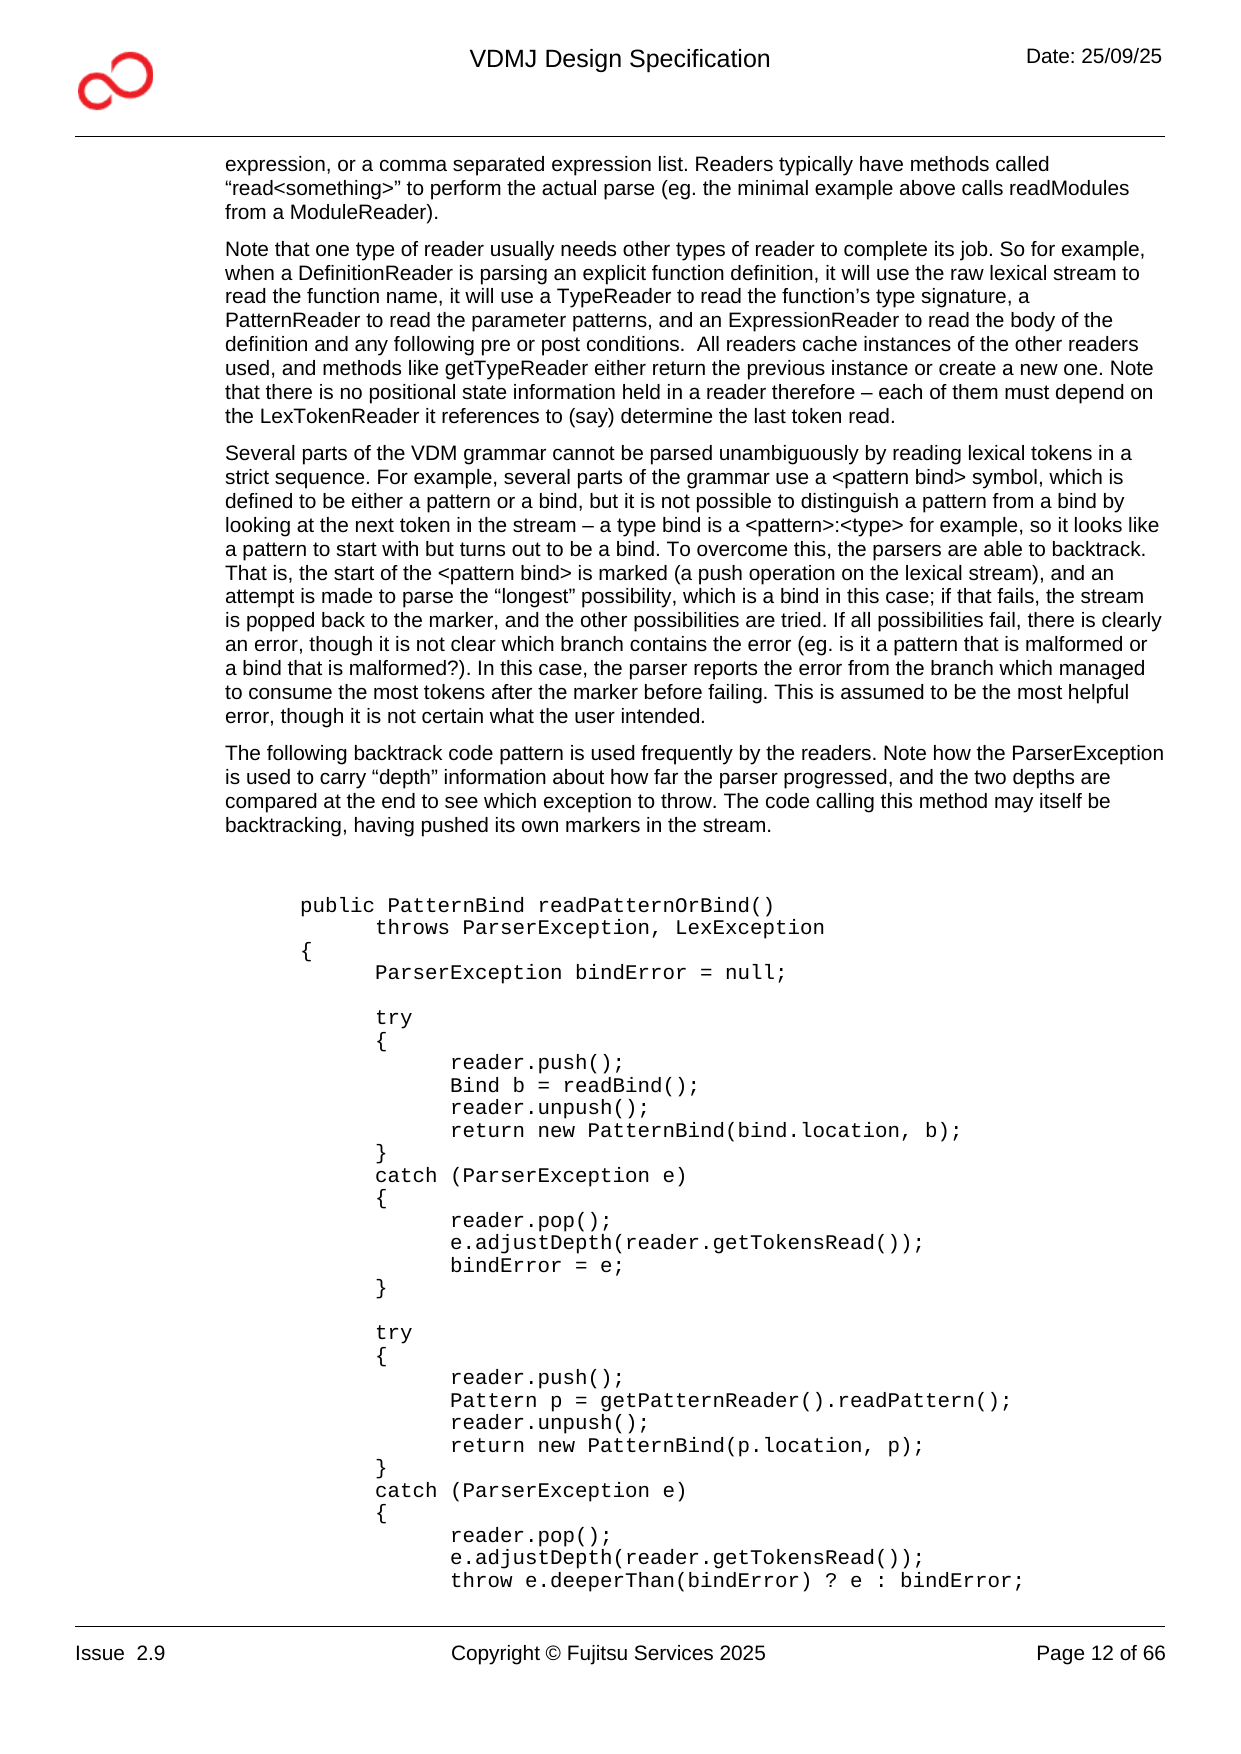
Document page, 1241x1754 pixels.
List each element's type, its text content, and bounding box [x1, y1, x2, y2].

text reader.unpush(); [225, 1097, 1165, 1119]
text ParserException bindError = null; [225, 962, 1165, 984]
picture [78, 44, 153, 120]
text reader.pop(); [225, 1209, 1165, 1232]
text try [225, 1322, 1165, 1344]
text return new PatternBind(p.location, p); [225, 1434, 1165, 1457]
text { [225, 1344, 1165, 1367]
text { [225, 1187, 1165, 1209]
text reader.push(); [225, 1367, 1165, 1389]
text e.adjustDepth(reader.getTokensRead()); [225, 1232, 1165, 1254]
text reader.pop(); [225, 1524, 1165, 1547]
text public PatternBind readPatternOrBind() [225, 894, 1165, 917]
text } [225, 1142, 1165, 1164]
text { [225, 1029, 1165, 1052]
text Bind b = readBind(); [225, 1074, 1165, 1097]
text e.adjustDepth(reader.getTokensRead()); [225, 1547, 1165, 1569]
text } [225, 1457, 1165, 1479]
text { [225, 939, 1165, 962]
text reader.unpush(); [225, 1412, 1165, 1434]
text catch (ParserException e) [225, 1164, 1165, 1187]
text return new PatternBind(bind.location, b); [225, 1119, 1165, 1142]
text catch (ParserException e) [225, 1479, 1165, 1502]
text Several parts of the VDM grammar cannot be parsed unambiguously by reading lexical tokens in a strict sequence. For example, several parts of the grammar use a <pattern bind> symbol, which is defined to be either a pattern or a bind, but it is not possible to distinguish a pattern from a bind by looking at the next token in the stream – a type bind is a <pattern>:<type> for example, so it looks like a pattern to start with but turns out to be a bind. To overcome this, the parsers are able to backtrack. That is, the start of the <pattern bind> is marked (a push operation on the lexical stream), and an attempt is made to parse the “longest” possibility, which is a bind in this case; if that fails, the stream is popped back to the marker, and the other possibilities are tried. If all possibilities fail, there is clearly an error, though it is not clear which branch contains the error (eg. is it a pattern that is malformed or a bind that is malformed?). In this case, the parser reports the error from the branch which managed to consume the most tokens after the marker before failing. This is assumed to be the most helpful error, though it is not certain what the user intended. [225, 441, 1165, 728]
text try [225, 1007, 1165, 1029]
text } [225, 1277, 1165, 1299]
text expression, or a comma separated expression list. Readers typically have methods called “read<something>” to perform the actual parse (eg. the minimal example above calls readModules from a ModuleReader). [225, 152, 1165, 224]
text Pattern p = getPatternReader().readPattern(); [225, 1389, 1165, 1412]
text { [225, 1502, 1165, 1524]
text The following backtrack code pattern is used frequently by the readers. Note how the ParserException is used to carry “depth” information about how far the parser progressed, and the two depths are compared at the end to see which exception to throw. The code calling this method may itself be backtracking, having pushed its own markers in the stream. [225, 741, 1165, 837]
text throw e.deeperThan(bindError) ? e : bindError; [225, 1569, 1165, 1592]
text bindError = e; [225, 1254, 1165, 1277]
text throws ParserException, LexException [225, 917, 1165, 939]
text reader.push(); [225, 1052, 1165, 1074]
text Note that one type of reader usually needs other types of reader to complete its job. So for example, when a DefinitionReader is parsing an explicit function definition, it will use the raw lexical stream to read the function name, it will use a TypeReader to read the function’s type signature, a PatternReader to read the parameter patterns, and an ExpressionReader to read the body of the definition and any following pre or post conditions. All readers cache instances of the other readers used, and methods like getTypeReader either return the previous instance or create a new one. Note that there is no positional state information held in a reader therefore – each of them must depend on the LexTokenReader it references to (say) determine the last token read. [225, 237, 1165, 428]
